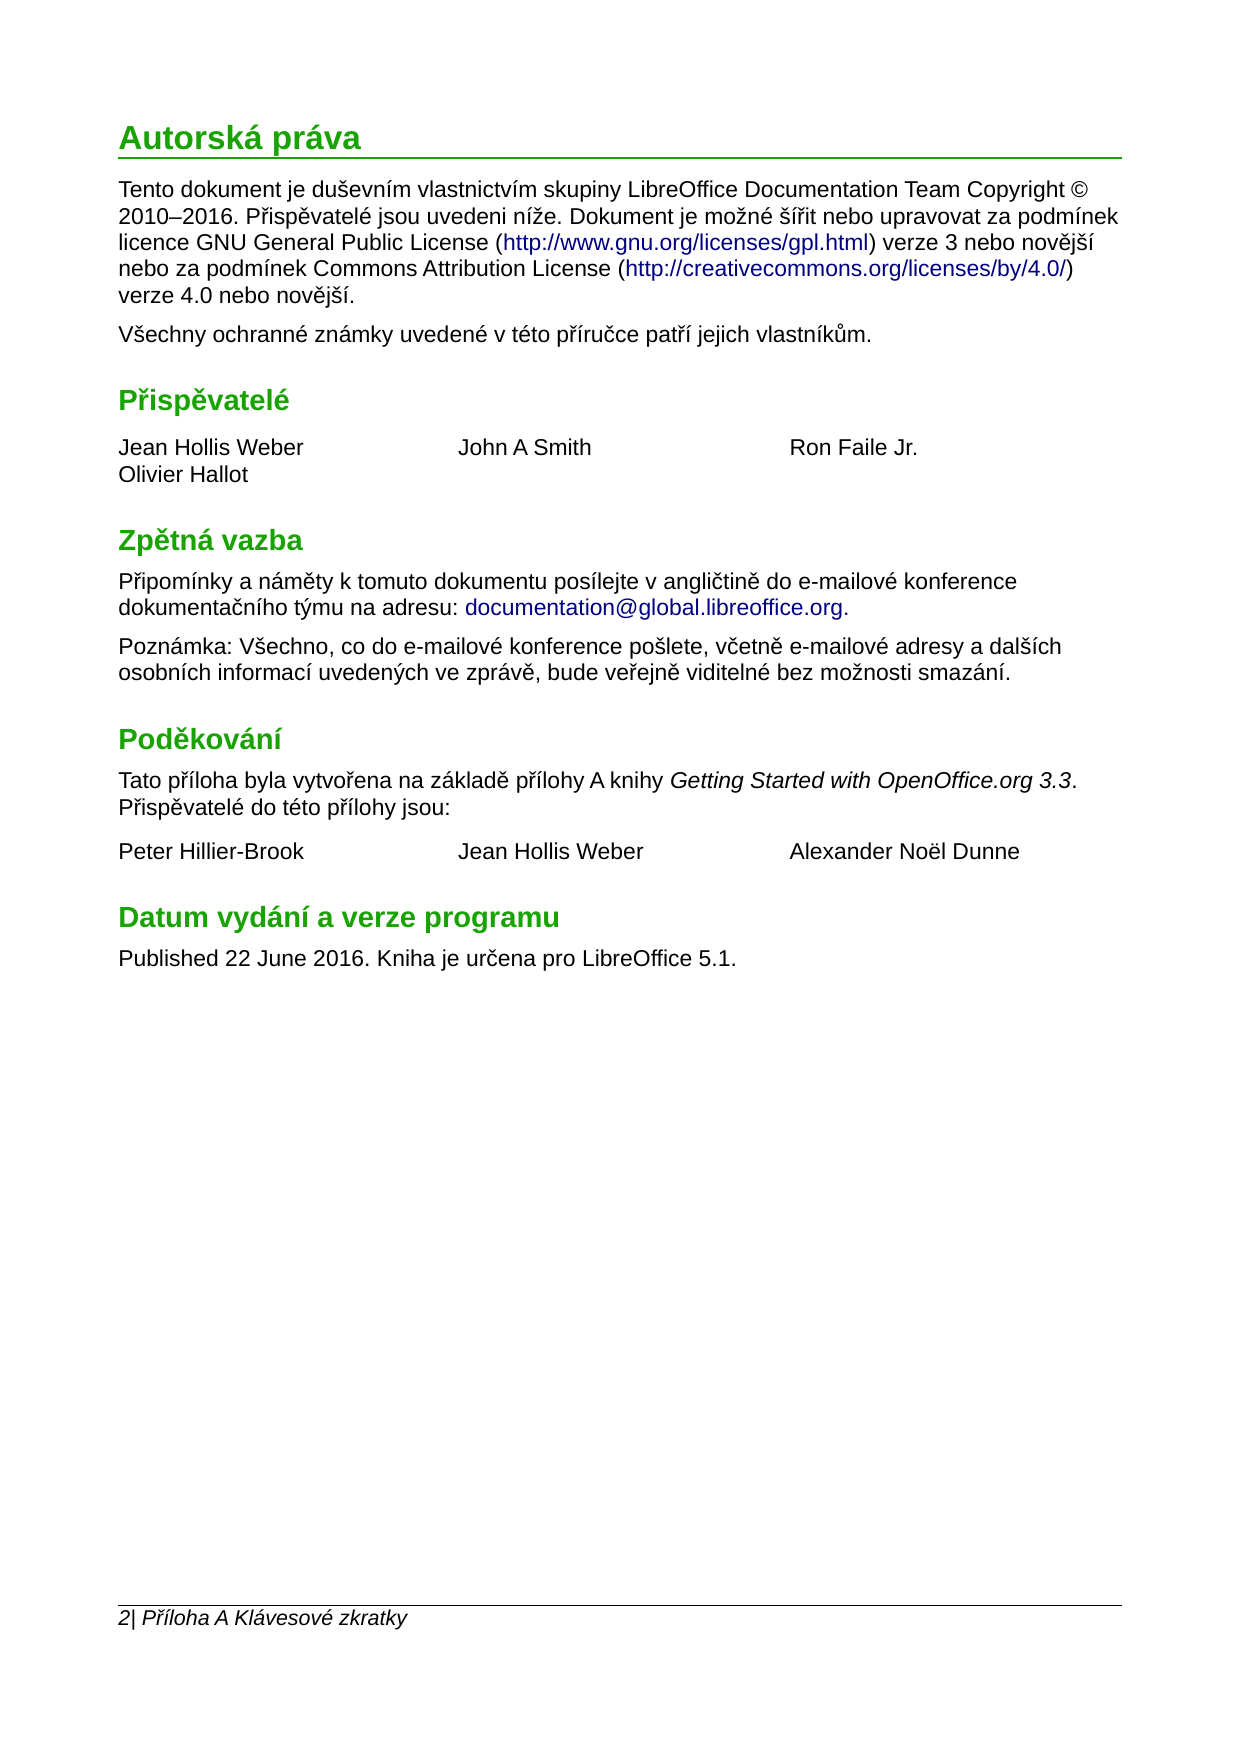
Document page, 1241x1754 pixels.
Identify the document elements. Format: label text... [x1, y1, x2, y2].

subtitle Zpětná vazba [118, 522, 1122, 556]
table_header Peter Hillier-Brook [118, 838, 458, 865]
table_cell [458, 461, 789, 487]
table_cell Olivier Hallot [118, 461, 458, 487]
text Tento dokument je duševním vlastnictvím skupiny LibreOffice Documentation Team Copyright © 2010–2016. Přispěvatelé jsou uvedeni níže. Dokument je možné šířit nebo upravovat za podmínek licence GNU General Public License (http://www.gnu.org/licenses/gpl.html) verze 3 nebo novější nebo za podmínek Commons Attribution License (http://creativecommons.org/licenses/by/4.0/) verze 4.0 nebo novější. [118, 176, 1122, 308]
text Připomínky a náměty k tomuto dokumentu posílejte v angličtině do e-mailové konference dokumentačního týmu na adresu: documentation@global.libreoffice.org. [118, 568, 1122, 621]
subtitle Datum vydání a verze programu [118, 900, 1122, 934]
table_cell [789, 461, 1122, 487]
text Poznámka: Všechno, co do e-mailové konference pošlete, včetně e-mailové adresy a dalších osobních informací uvedených ve zprávě, bude veřejně viditelné bez možnosti smazání. [118, 633, 1122, 686]
table_header John A Smith [458, 434, 789, 461]
subtitle Přispěvatelé [118, 383, 1122, 417]
text Všechny ochranné známky uvedené v této příručce patří jejich vlastníkům. [118, 321, 1122, 347]
subtitle Autorská práva [118, 118, 1122, 157]
table_header Jean Hollis Weber [118, 434, 458, 461]
table_header Ron Faile Jr. [789, 434, 1122, 461]
table_header Alexander Noël Dunne [789, 838, 1122, 865]
text Published 22 June 2016. Kniha je určena pro LibreOffice 5.1. [118, 945, 1122, 972]
subtitle Poděkování [118, 722, 1122, 755]
table_header Jean Hollis Weber [458, 838, 789, 865]
text Tato příloha byla vytvořena na základě přílohy A knihy Getting Started with OpenOffice.org 3.3. Přispěvatelé do této přílohy jsou: [118, 767, 1122, 820]
